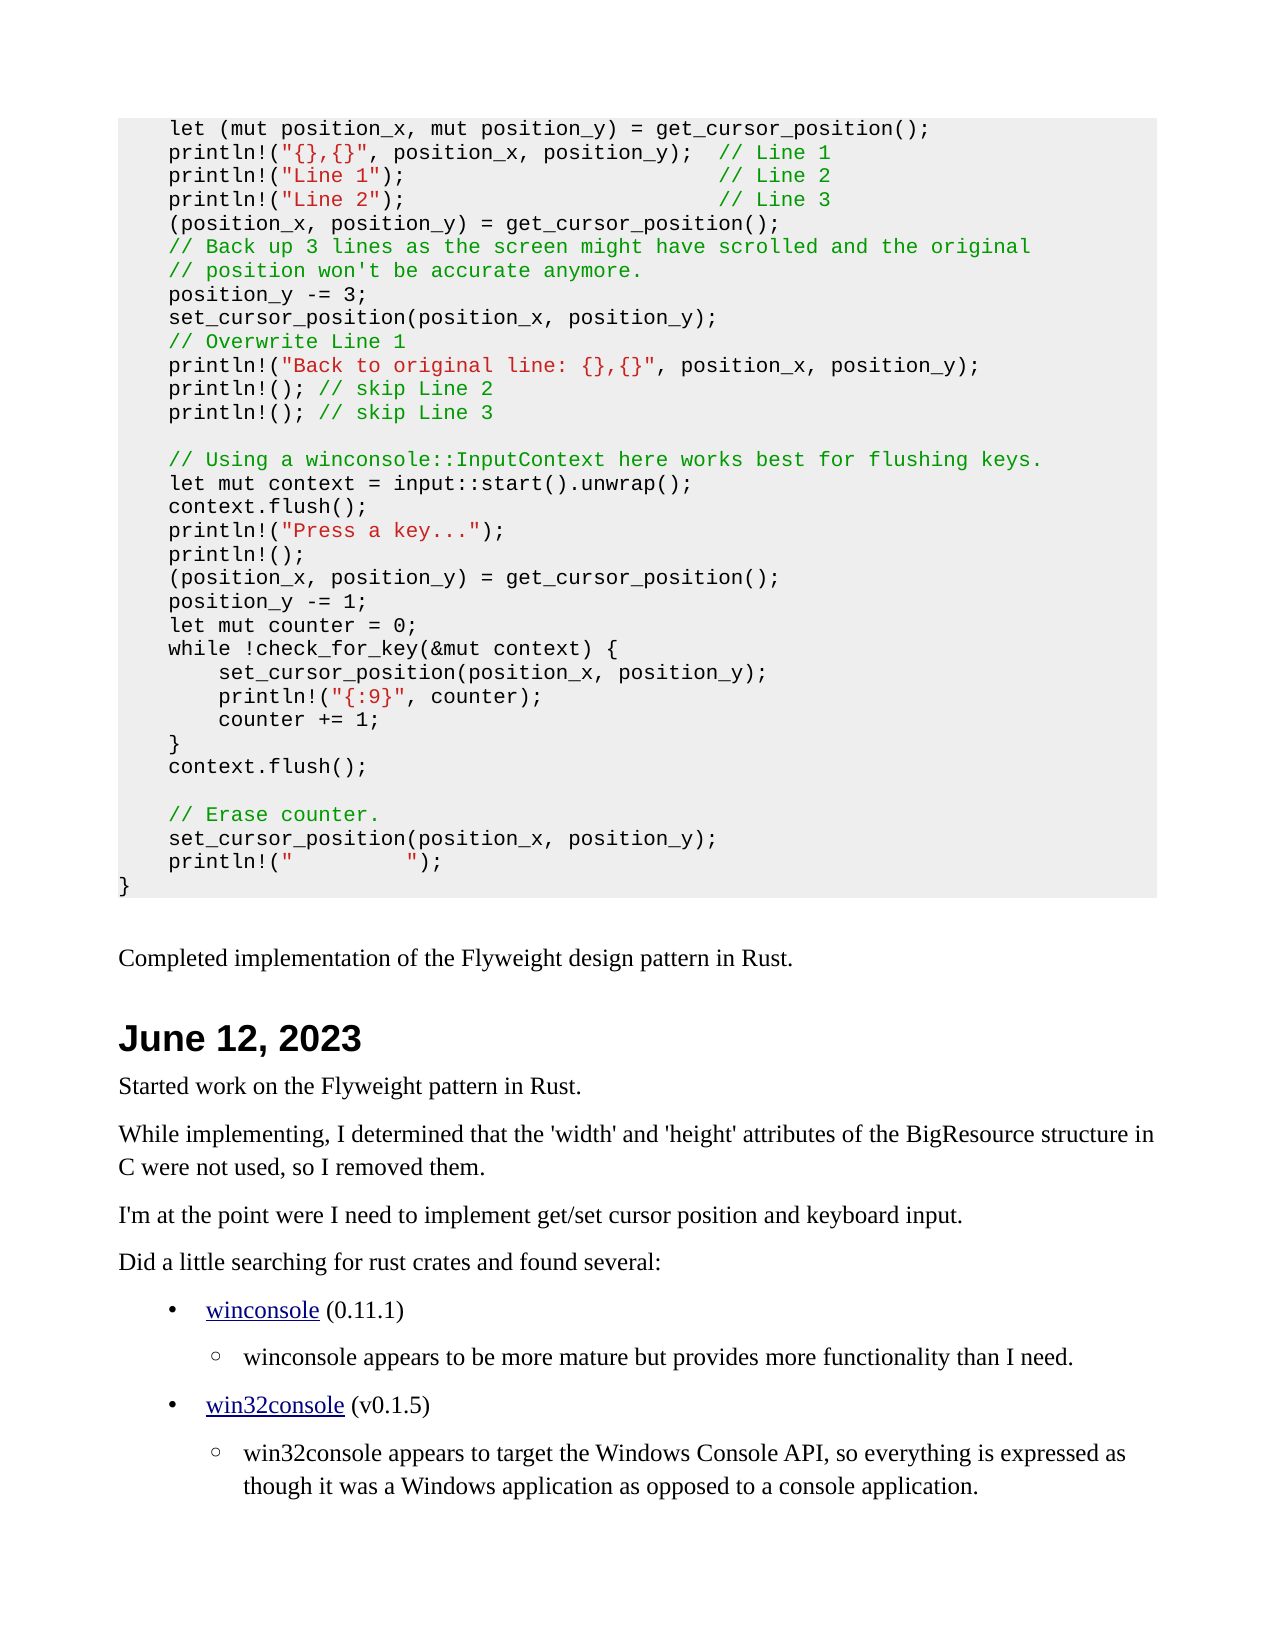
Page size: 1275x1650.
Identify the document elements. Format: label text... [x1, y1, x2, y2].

text } [118, 875, 1157, 898]
text println!(" "); [118, 851, 1157, 875]
text println!("{},{}", position_x, position_y); // Line 1 [118, 142, 1157, 165]
text let mut counter = 0; [118, 615, 1157, 638]
text position_y -= 1; [118, 591, 1157, 615]
list winconsole appears to be more mature but provides more functionality than I need. [206, 1342, 1157, 1371]
text Did a little searching for rust crates and found several: [118, 1247, 1157, 1276]
text println!("Press a key..."); [118, 520, 1157, 544]
text I'm at the point were I need to implement get/set cursor position and keyboard input. [118, 1200, 1157, 1228]
text set_cursor_position(position_x, position_y); [118, 827, 1157, 851]
text let mut context = input::start().unwrap(); [118, 473, 1157, 496]
text Completed implementation of the Flyweight design pattern in Rust. [118, 943, 1157, 972]
text } [118, 733, 1157, 757]
text // Overwrite Line 1 [118, 331, 1157, 354]
text set_cursor_position(position_x, position_y); [118, 307, 1157, 331]
text // position won't be accurate anymore. [118, 260, 1157, 284]
text // Back up 3 lines as the screen might have scrolled and the original [118, 236, 1157, 260]
text println!(); // skip Line 2 [118, 378, 1157, 402]
subtitle June 12, 2023 [118, 1016, 1157, 1059]
text Started work on the Flyweight pattern in Rust. [118, 1071, 1157, 1100]
text (position_x, position_y) = get_cursor_position(); [118, 567, 1157, 591]
text context.flush(); [118, 496, 1157, 520]
list winconsole (0.11.1) [168, 1295, 1157, 1324]
text set_cursor_position(position_x, position_y); [118, 662, 1157, 686]
list win32console (v0.1.5) [168, 1390, 1157, 1419]
text println!("Line 1"); // Line 2 [118, 165, 1157, 189]
text println!("Line 2"); // Line 3 [118, 189, 1157, 213]
text counter += 1; [118, 709, 1157, 733]
text while !check_for_key(&mut context) { [118, 638, 1157, 662]
text println!(); // skip Line 3 [118, 402, 1157, 426]
text position_y -= 3; [118, 284, 1157, 307]
text let (mut position_x, mut position_y) = get_cursor_position(); [118, 118, 1157, 142]
text (position_x, position_y) = get_cursor_position(); [118, 213, 1157, 236]
text println!("Back to original line: {},{}", position_x, position_y); [118, 354, 1157, 378]
text // Using a winconsole::InputContext here works best for flushing keys. [118, 449, 1157, 473]
text While implementing, I determined that the 'width' and 'height' attributes of the BigResource structure in C were not used, so I removed them. [118, 1119, 1157, 1181]
text println!(); [118, 544, 1157, 567]
text println!("{:9}", counter); [118, 686, 1157, 709]
text // Erase counter. [118, 804, 1157, 827]
text context.flush(); [118, 757, 1157, 780]
list win32console appears to target the Windows Console API, so everything is expressed as though it was a Windows application as opposed to a console application. [206, 1438, 1157, 1499]
